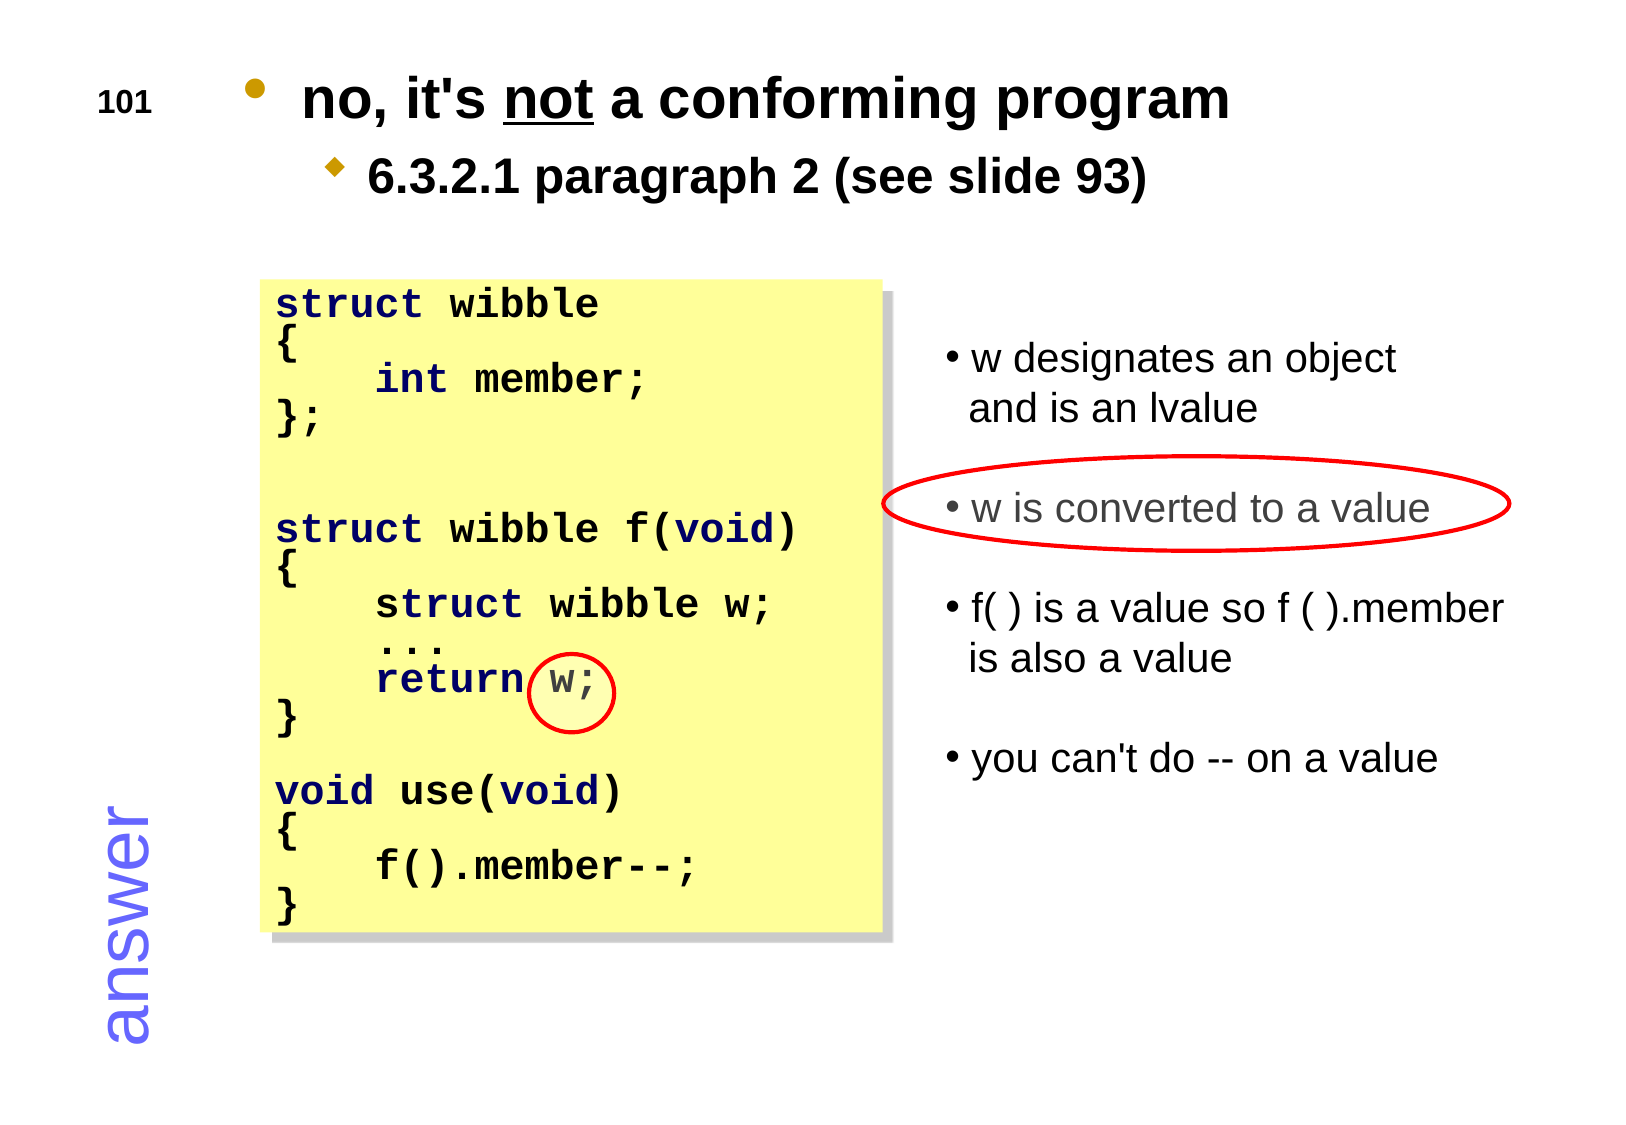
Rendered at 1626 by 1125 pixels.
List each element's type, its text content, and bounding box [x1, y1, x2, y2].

text_box w designates an object and is an lvalue w is converted to a value f( ) is a value so f ( ).member is also a value you can't do -- on a value [930, 323, 1569, 840]
list no, it's not a conforming program 6.3.2.1 paragraph 2 (see slide 93) [230, 53, 1568, 1054]
title answer [50, 187, 188, 1063]
text_box [883, 456, 1510, 551]
text_box [529, 653, 615, 733]
